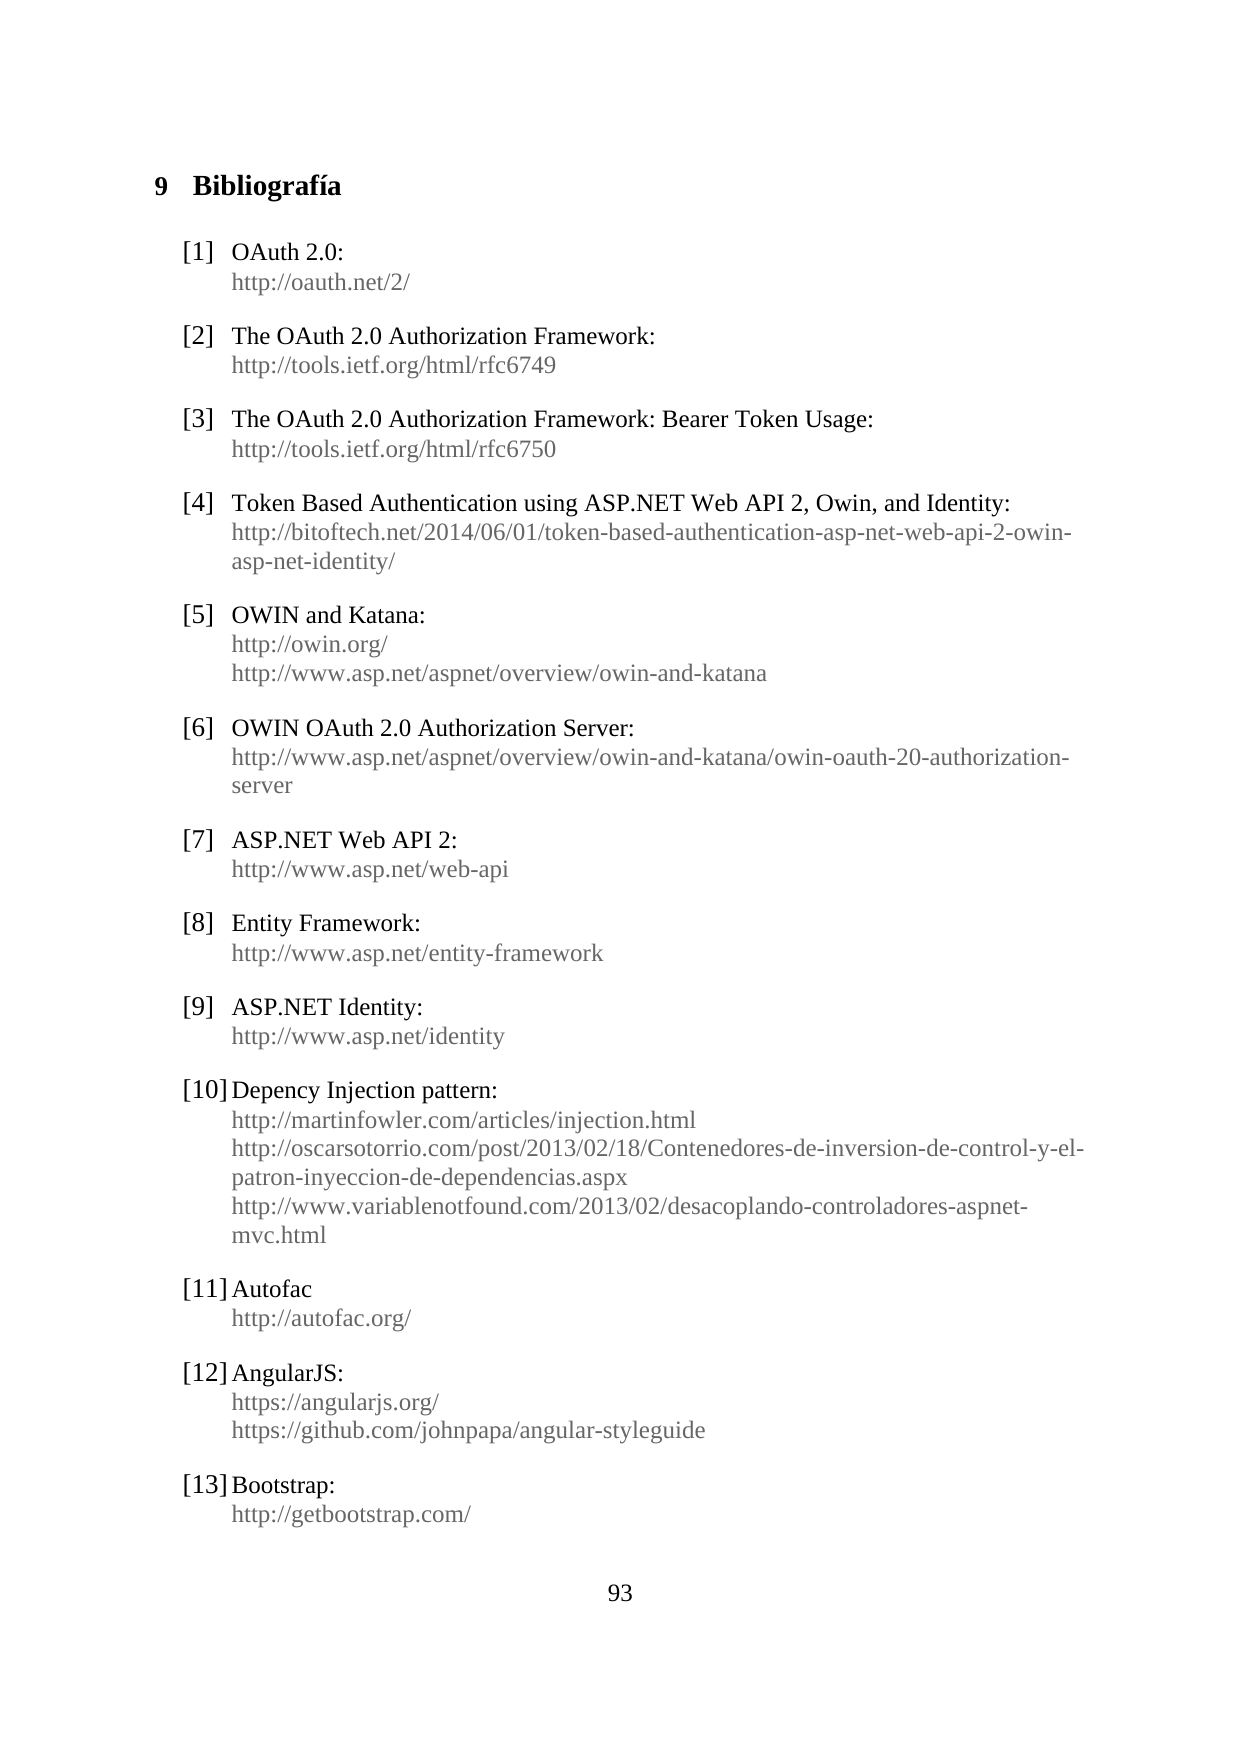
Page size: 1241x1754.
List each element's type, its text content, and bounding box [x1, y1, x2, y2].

list AngularJS: [182, 1356, 1093, 1387]
list OWIN and Katana: [182, 598, 1093, 629]
list ASP.NET Web API 2: [182, 823, 1093, 854]
subtitle Bibliografía [148, 168, 1093, 202]
list http://tools.ietf.org/html/rfc6749 [182, 350, 1093, 379]
list http://www.asp.net/identity [182, 1021, 1093, 1050]
list Autofac [182, 1272, 1093, 1303]
list http://www.asp.net/aspnet/overview/owin-and-katana/owin-oauth-20-authorization-server [182, 742, 1093, 799]
list http://martinfowler.com/articles/injection.html [182, 1105, 1093, 1133]
list http://oauth.net/2/ [182, 267, 1093, 295]
list The OAuth 2.0 Authorization Framework: Bearer Token Usage: http://tools.ietf.org/html/rfc6750 [182, 403, 1093, 462]
list http://getbootstrap.com/ [182, 1499, 1093, 1528]
list Entity Framework: [182, 907, 1093, 938]
list OAuth 2.0: [182, 236, 1093, 267]
list Token Based Authentication using ASP.NET Web API 2, Owin, and Identity: http://bitoftech.net/2014/06/01/token-based-authentication-asp-net-web-api-2-owin-asp-net-identity/ [182, 486, 1093, 575]
list ASP.NET Identity: [182, 990, 1093, 1021]
list The OAuth 2.0 Authorization Framework: [182, 319, 1093, 350]
list http://www.variablenotfound.com/2013/02/desacoplando-controladores-aspnet-mvc.html [182, 1191, 1093, 1248]
list http://www.asp.net/entity-framework [182, 938, 1093, 966]
list http://www.asp.net/web-api [182, 854, 1093, 883]
list Bootstrap: [182, 1468, 1093, 1499]
list https://angularjs.org/ [182, 1387, 1093, 1416]
list OWIN OAuth 2.0 Authorization Server: [182, 711, 1093, 742]
list Depency Injection pattern: [182, 1074, 1093, 1105]
list http://owin.org/ [182, 629, 1093, 658]
list http://www.asp.net/aspnet/overview/owin-and-katana [182, 658, 1093, 687]
list http://oscarsotorrio.com/post/2013/02/18/Contenedores-de-inversion-de-control-y-el-patron-inyeccion-de-dependencias.aspx [182, 1133, 1093, 1191]
list https://github.com/johnpapa/angular-styleguide [182, 1416, 1093, 1444]
list http://autofac.org/ [182, 1303, 1093, 1332]
